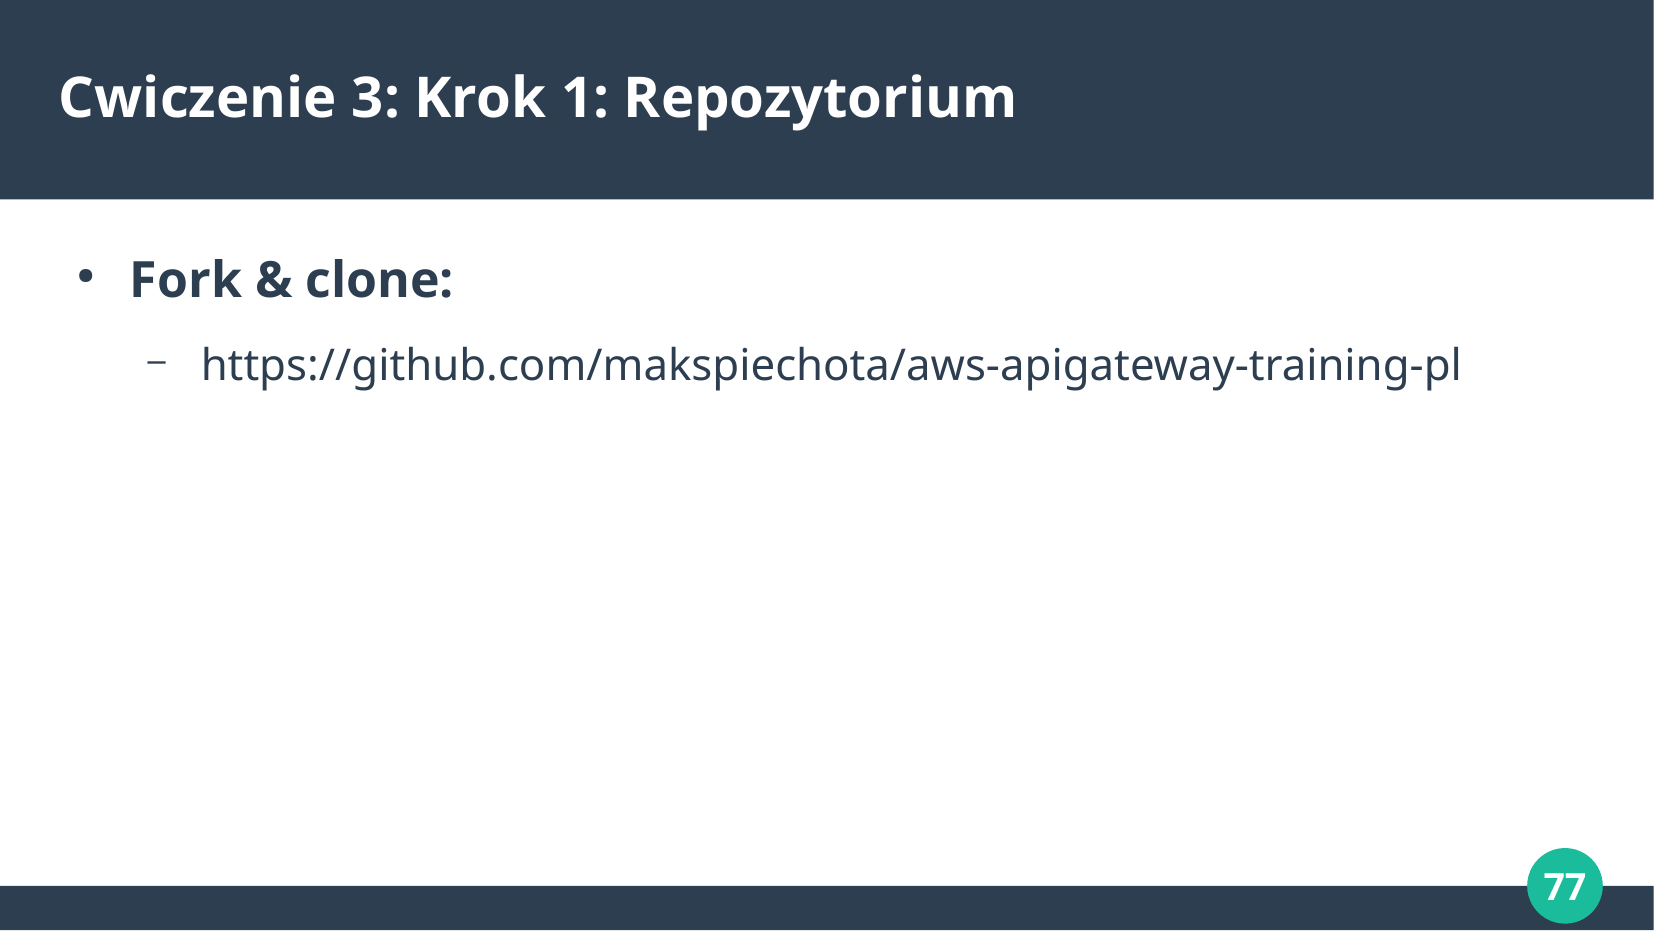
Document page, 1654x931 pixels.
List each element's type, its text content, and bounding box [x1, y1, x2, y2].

list Fork & clone: https://github.com/makspiechota/aws-apigateway-training-pl [59, 243, 1538, 864]
title Cwiczenie 3: Krok 1: Repozytorium [59, 37, 1595, 156]
